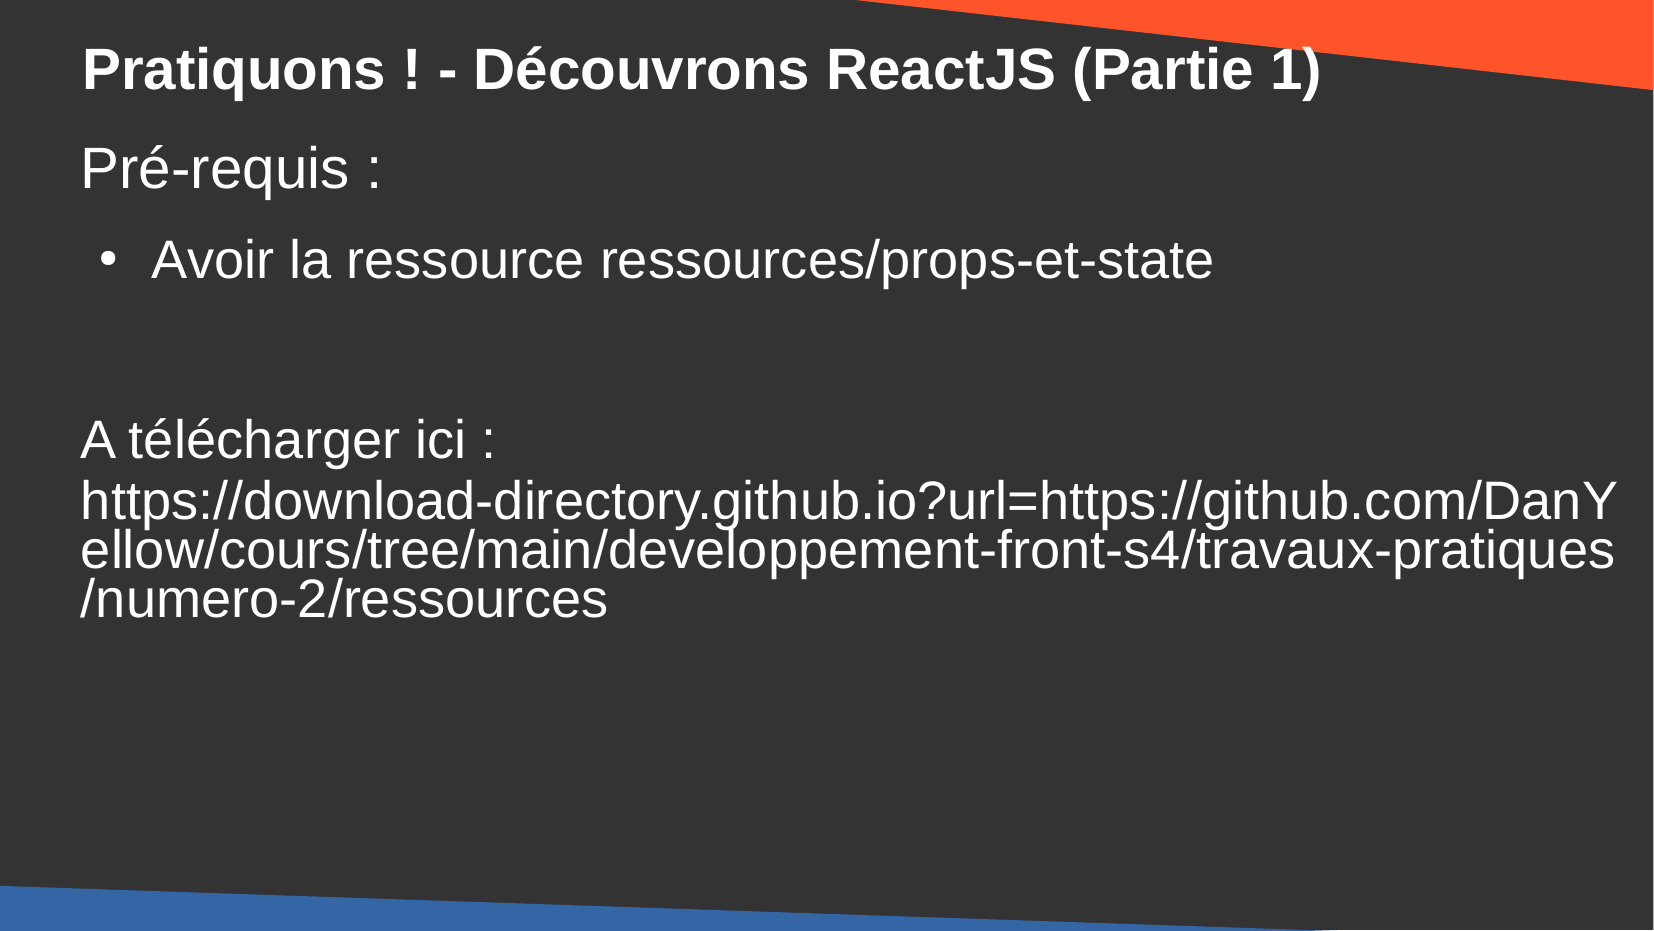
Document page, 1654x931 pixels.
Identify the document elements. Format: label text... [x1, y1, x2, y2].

text_box [855, 0, 1654, 91]
title Pratiquons ! - Découvrons ReactJS (Partie 1) [82, 37, 1571, 114]
text_box [0, 885, 1337, 931]
list Pré-requis : Avoir la ressource ressources/props-et-state A télécharger ici : https://download-directory.github.io?url=https://github.com/DanYellow/cours/tree/main/developpement-front-s4/travaux-pratiques/numero-2/ressources [80, 135, 1620, 721]
